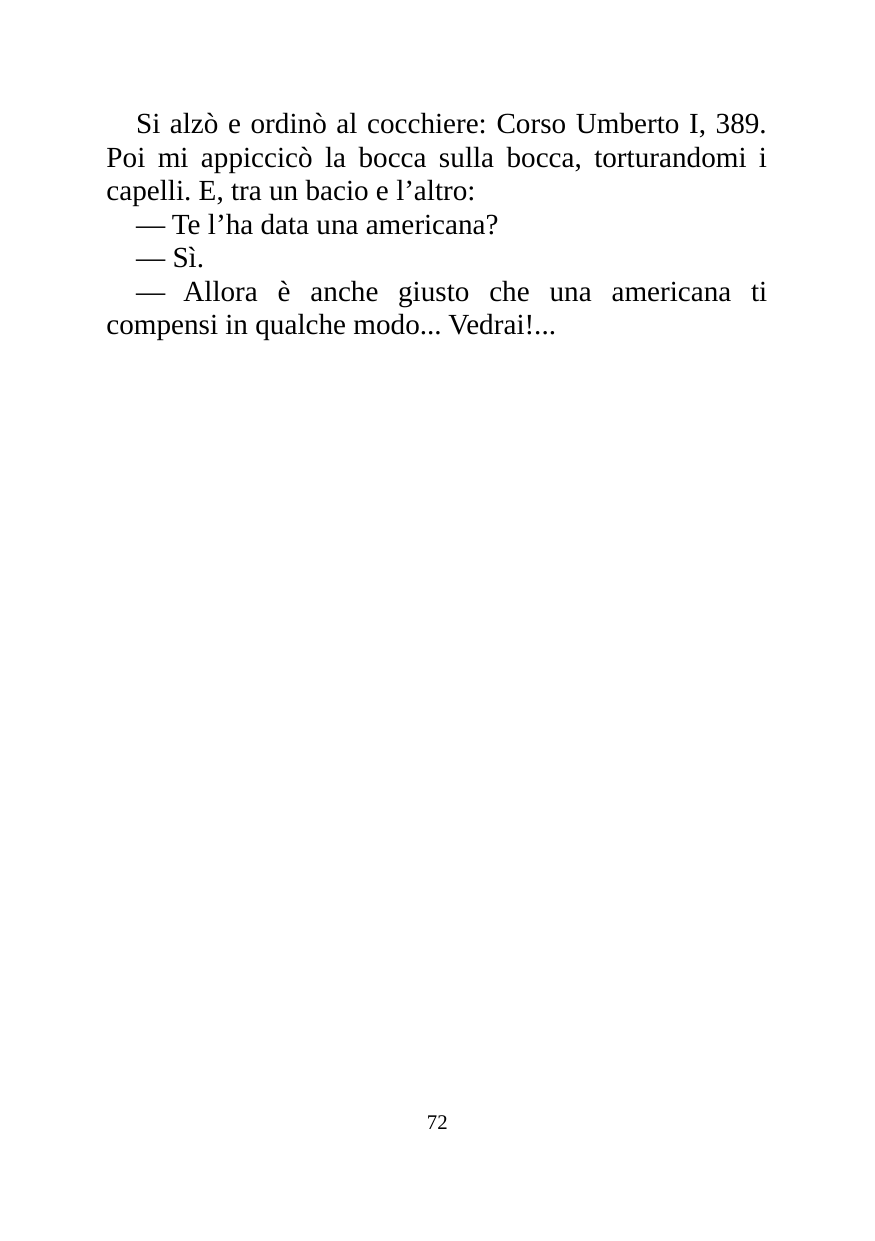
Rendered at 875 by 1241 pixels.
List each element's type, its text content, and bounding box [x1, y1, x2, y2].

text — Sì. [106, 240, 768, 274]
text Si alzò e ordinò al cocchiere: Corso Umberto I, 389. Poi mi appiccicò la bocca sulla bocca, torturandomi i capelli. E, tra un bacio e l’altro: [106, 106, 768, 207]
text — Allora è anche giusto che una americana ti compensi in qualche modo... Vedrai!... [106, 274, 768, 341]
text — Te l’ha data una americana? [106, 207, 768, 240]
